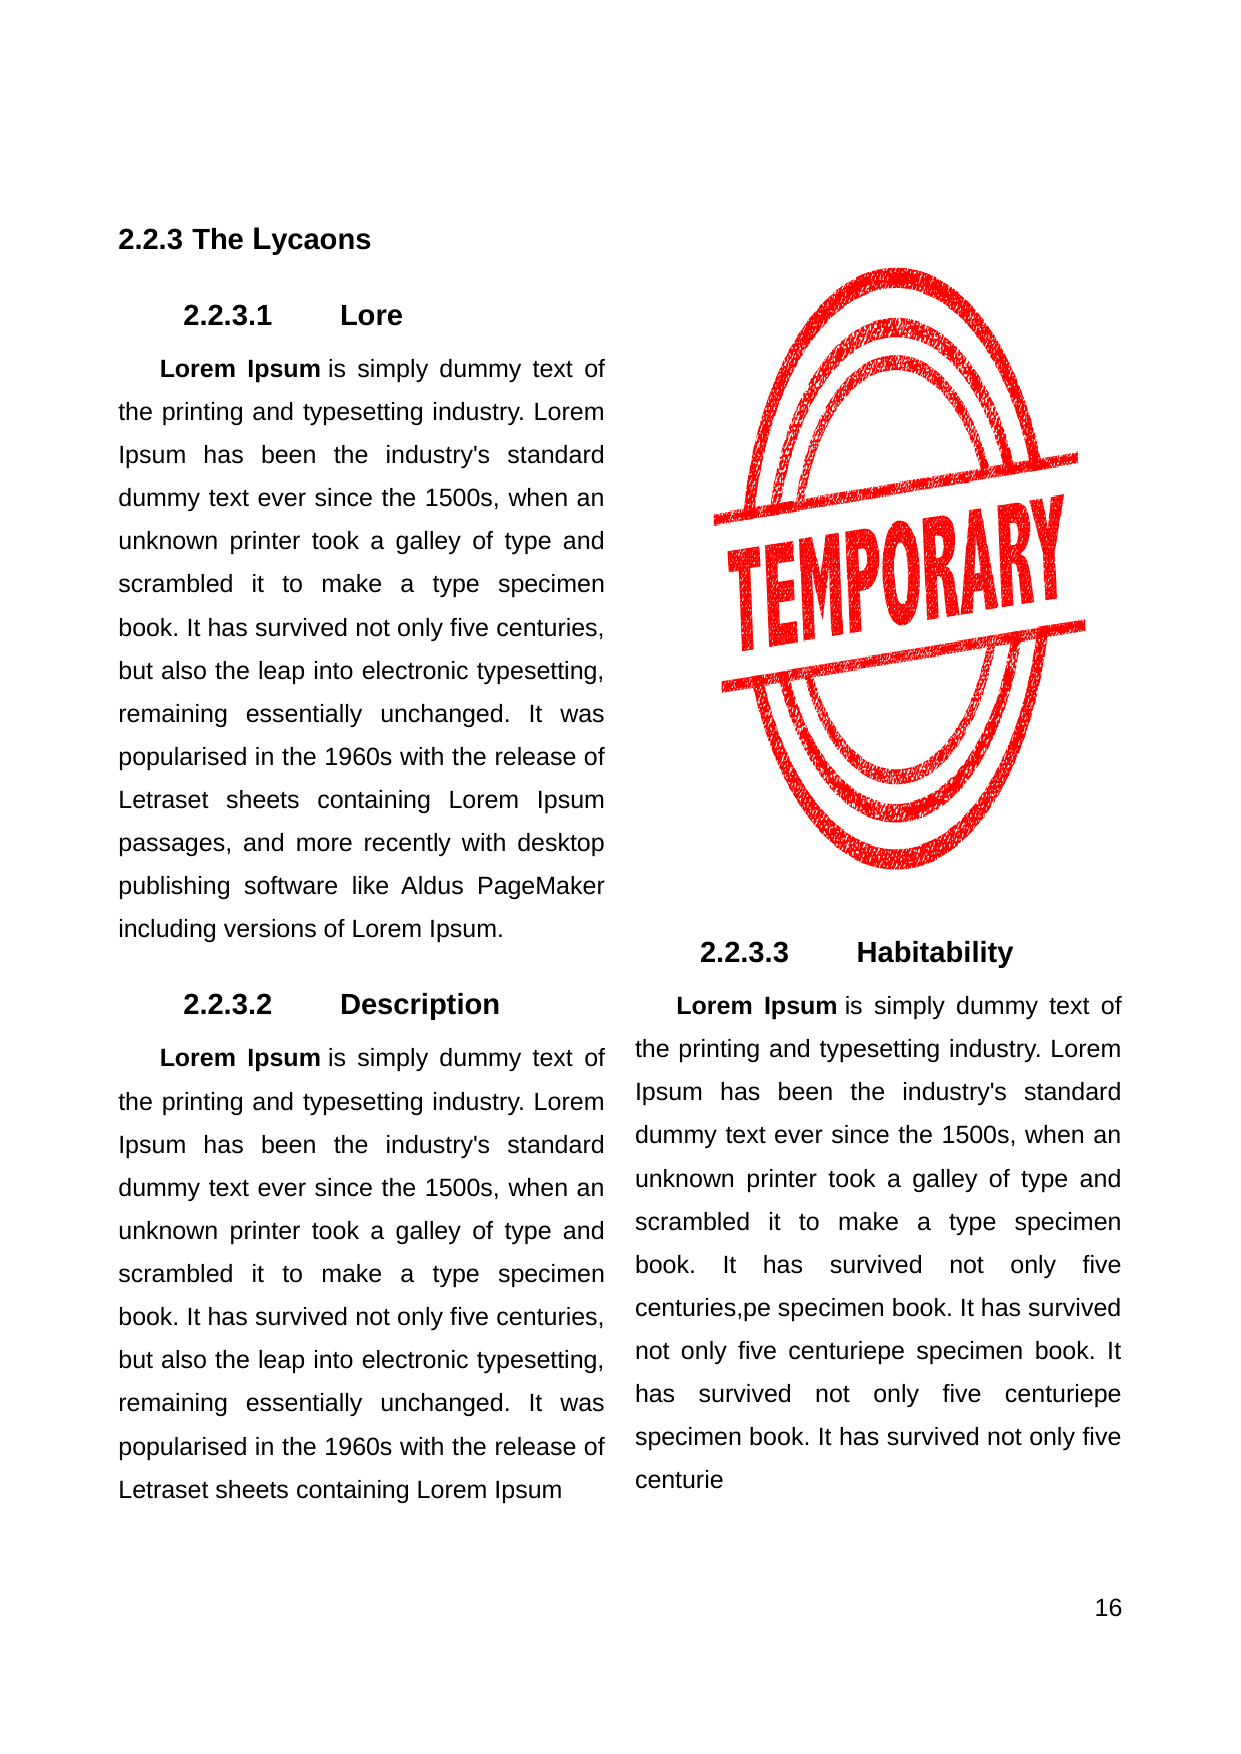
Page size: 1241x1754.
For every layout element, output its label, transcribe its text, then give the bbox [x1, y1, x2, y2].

subtitle Description [118, 987, 605, 1021]
subtitle The Lycaons [118, 220, 605, 256]
picture [640, 235, 1138, 918]
text Lorem Ipsum is simply dummy text of the printing and typesetting industry. Lorem Ipsum has been the industry's standard dummy text ever since the 1500s, when an unknown printer took a galley of type and scrambled it to make a type specimen book. It has survived not only five centuries, but also the leap into electronic typesetting, remaining essentially unchanged. It was popularised in the 1960s with the release of Letraset sheets containing Lorem Ipsum [118, 1043, 605, 1503]
text Lorem Ipsum is simply dummy text of the printing and typesetting industry. Lorem Ipsum has been the industry's standard dummy text ever since the 1500s, when an unknown printer took a galley of type and scrambled it to make a type specimen book. It has survived not only five centuries, but also the leap into electronic typesetting, remaining essentially unchanged. It was popularised in the 1960s with the release of Letraset sheets containing Lorem Ipsum passages, and more recently with desktop publishing software like Aldus PageMaker including versions of Lorem Ipsum. [118, 354, 605, 943]
subtitle Lore [118, 298, 605, 331]
subtitle Habitability [635, 220, 1122, 968]
text Lorem Ipsum is simply dummy text of the printing and typesetting industry. Lorem Ipsum has been the industry's standard dummy text ever since the 1500s, when an unknown printer took a galley of type and scrambled it to make a type specimen book. It has survived not only five centuries,pe specimen book. It has survived not only five centuriepe specimen book. It has survived not only five centuriepe specimen book. It has survived not only five centurie [635, 991, 1122, 1494]
